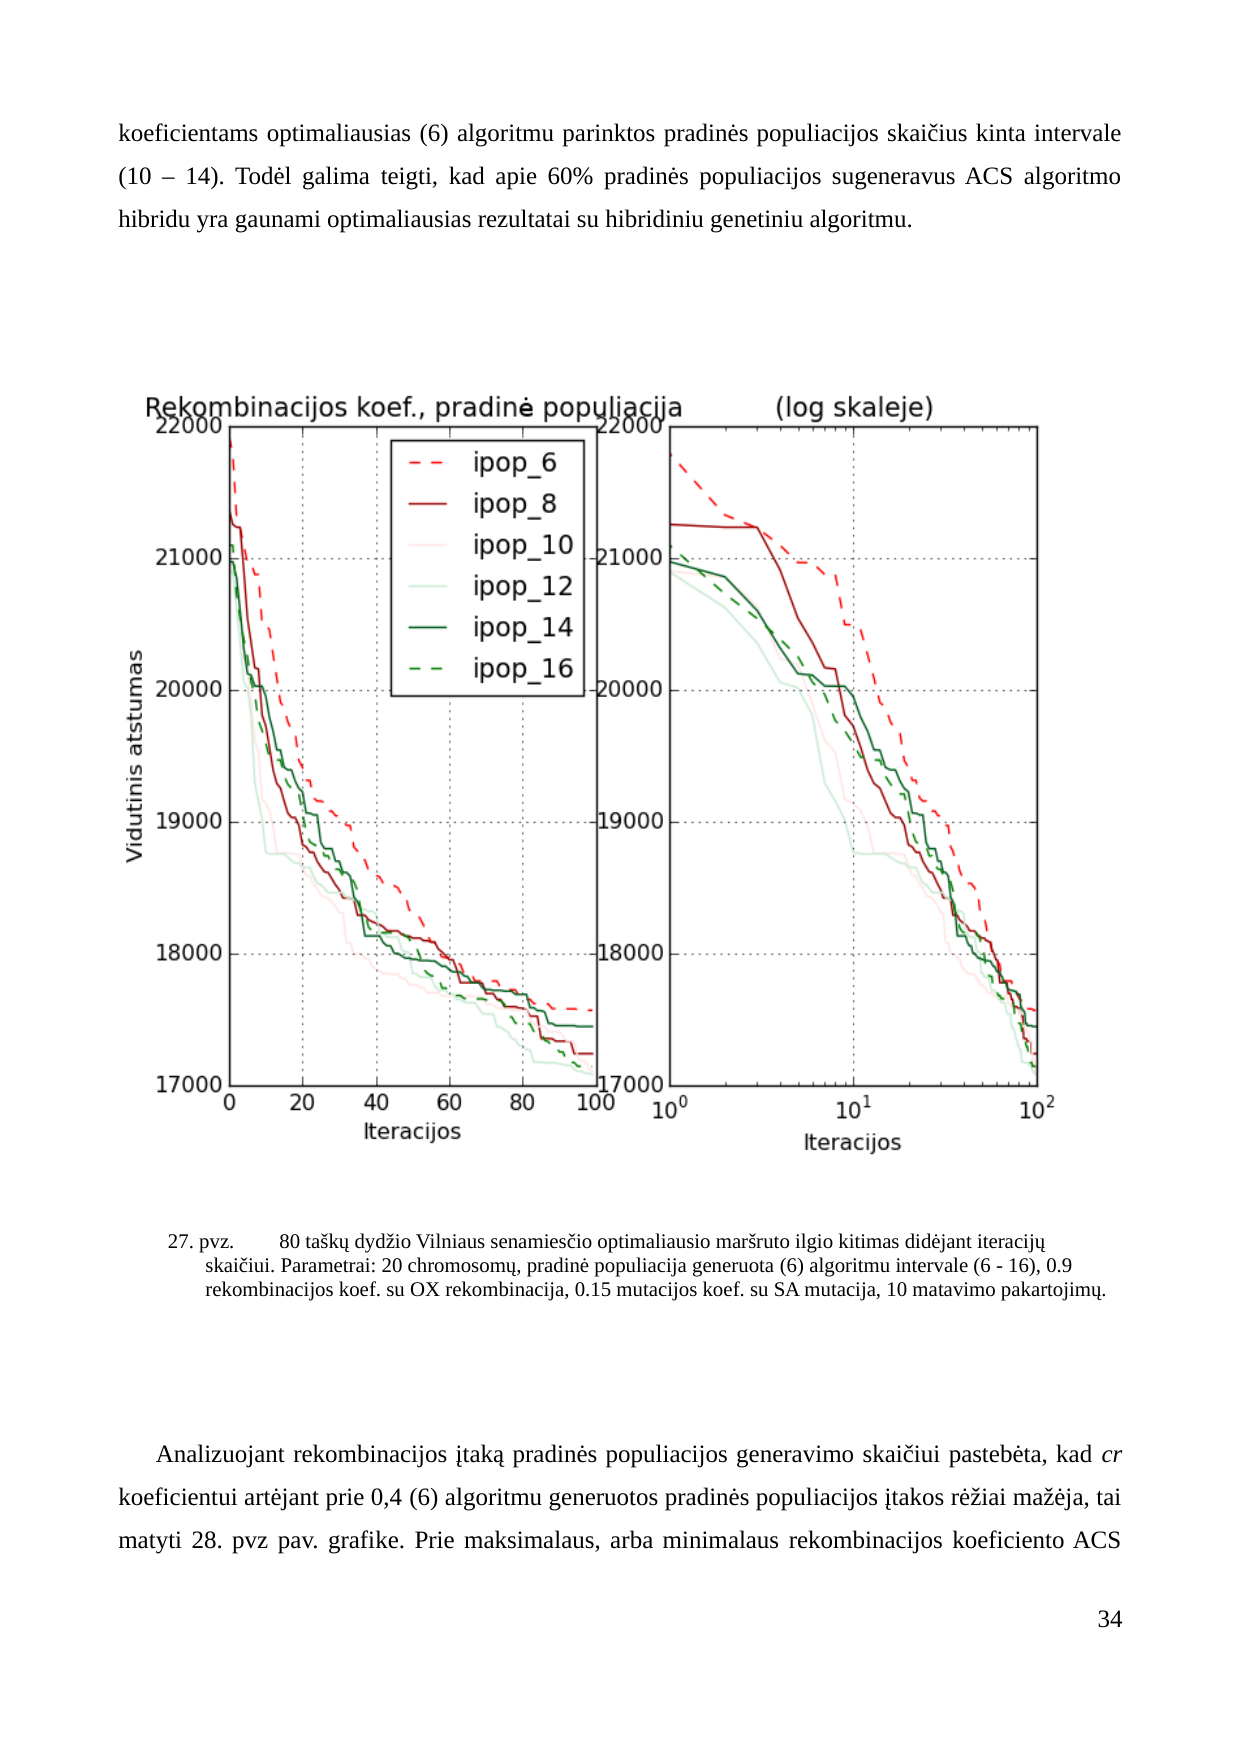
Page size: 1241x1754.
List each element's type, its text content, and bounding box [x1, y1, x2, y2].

table_header [118, 1168, 1122, 1210]
table_header [118, 339, 1122, 344]
text Analizuojant rekombinacijos įtaką pradinės populiacijos generavimo skaičiui pastebėta, kad cr koeficientui artėjant prie 0,4 (6) algoritmu generuotos pradinės populiacijos įtakos rėžiai mažėja, tai matyti 28 pav. grafike. Prie maksimalaus, arba minimalaus rekombinacijos koeficiento ACS [118, 1439, 1122, 1554]
picture [99, 344, 1141, 1168]
table_cell 80 taškų dydžio Vilniaus senamiesčio optimaliausio maršruto ilgio kitimas didėjant iteracijų skaičiui. Parametrai: 20 chromosomų, pradinė populiacija generuota (6) algoritmu intervale (6 - 16), 0.9 rekombinacijos koef. su OX rekombinacija, 0.15 mutacijos koef. su SA mutacija, 10 matavimo pakartojimų. [118, 1210, 1122, 1319]
text koeficientams optimaliausias (6) algoritmu parinktos pradinės populiacijos skaičius kinta intervale (10 – 14). Todėl galima teigti, kad apie 60% pradinės populiacijos sugeneravus ACS algoritmo hibridu yra gaunami optimaliausias rezultatai su hibridiniu genetiniu algoritmu. [118, 118, 1122, 233]
